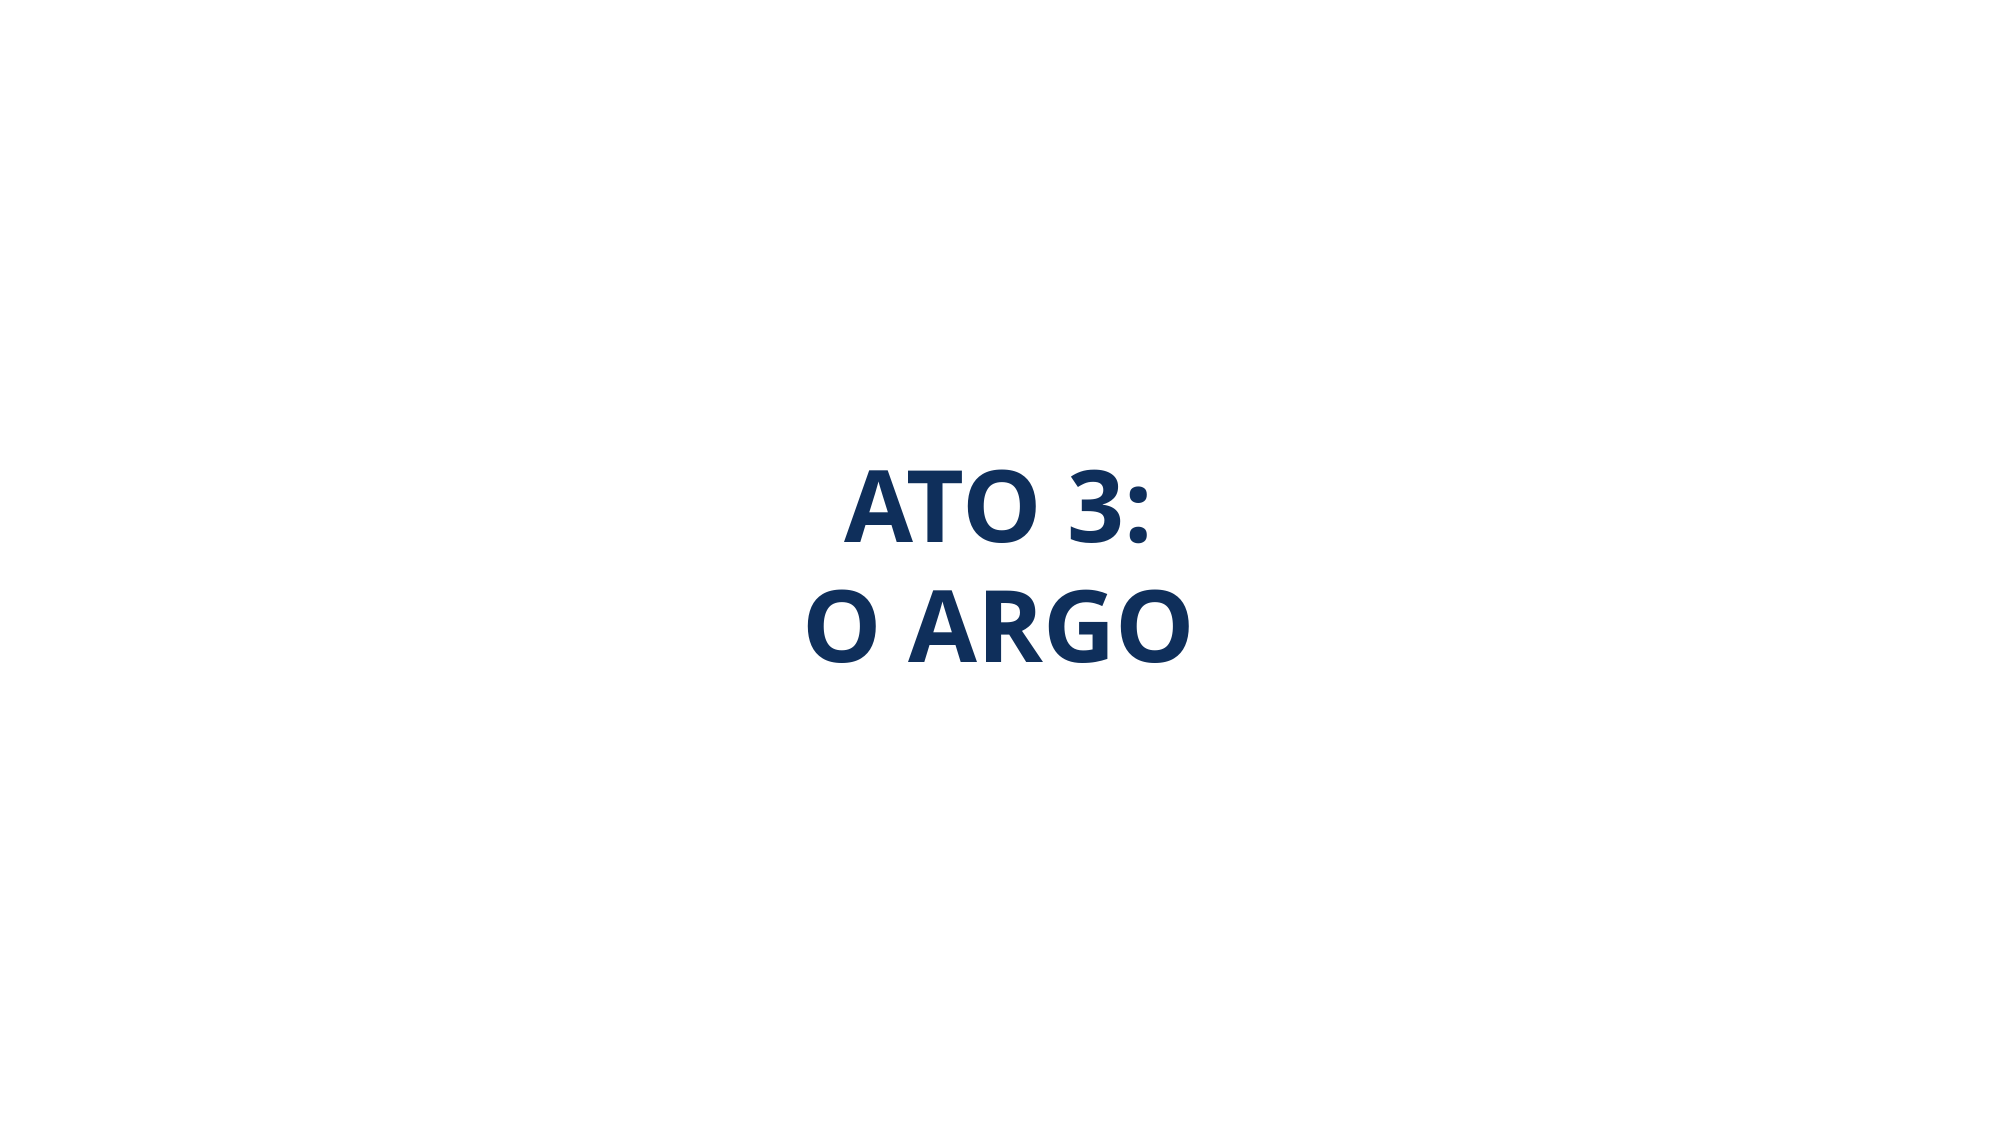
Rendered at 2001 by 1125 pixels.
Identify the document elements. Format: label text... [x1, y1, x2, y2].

text_box ATO 3: O ARGO [393, 435, 1605, 690]
